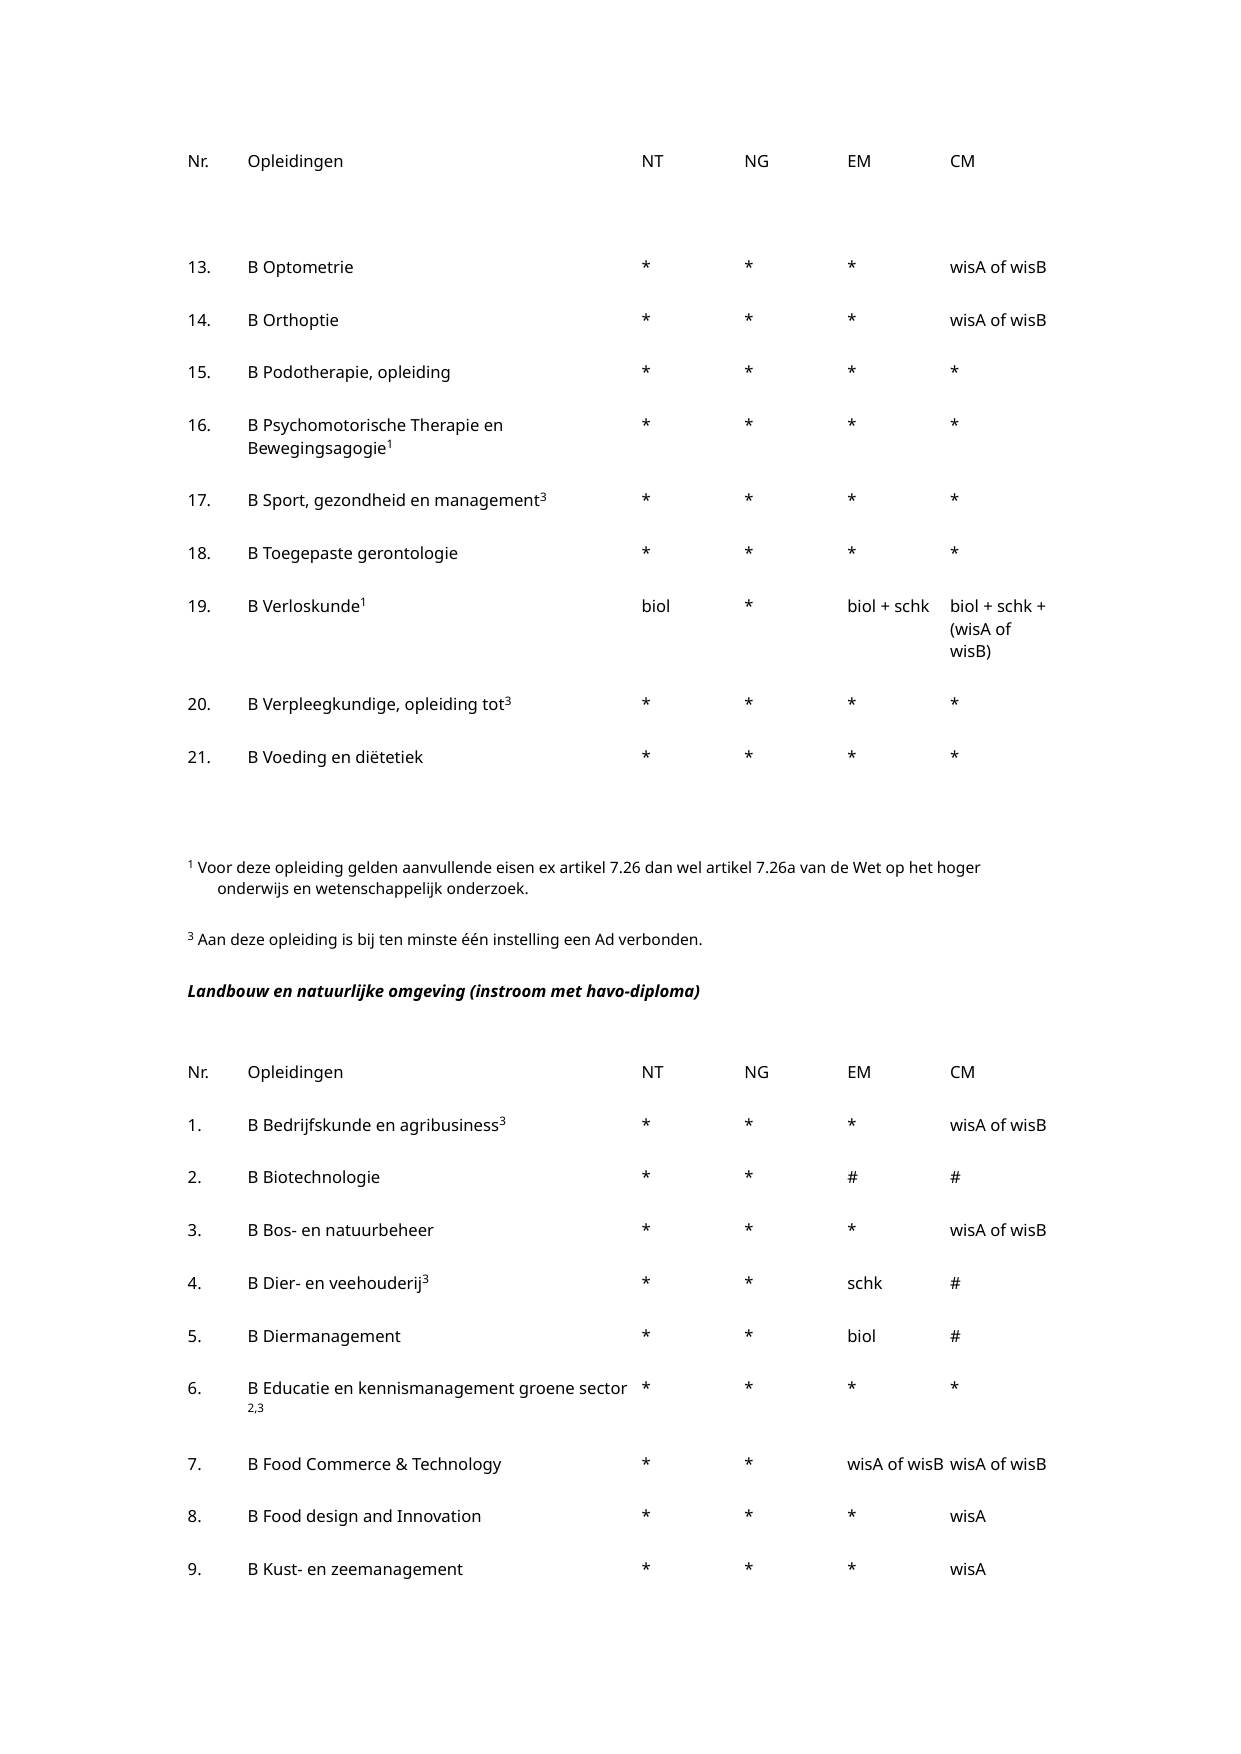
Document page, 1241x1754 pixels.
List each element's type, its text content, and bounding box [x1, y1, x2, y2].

table_cell * [641, 1272, 744, 1324]
table_cell B Dier- en veehouderij3 [248, 1272, 641, 1324]
table_cell B Optometrie [248, 255, 641, 308]
table_cell B Toegepaste gerontologie [248, 542, 641, 594]
table_cell biol [847, 1324, 950, 1377]
table_cell 6. [188, 1377, 247, 1452]
table_cell * [744, 1272, 847, 1324]
table_cell * [950, 361, 1053, 413]
table_cell 4. [188, 1272, 247, 1324]
table_cell * [847, 489, 950, 542]
table_cell 2. [188, 1166, 247, 1219]
table_cell * [950, 414, 1053, 489]
table_cell * [641, 1453, 744, 1505]
table_cell B Kust- en zeemanagement [248, 1558, 641, 1581]
table_cell wisA of wisB [847, 1453, 950, 1505]
table_header Opleidingen [248, 150, 641, 203]
table_cell 9. [188, 1558, 247, 1581]
table_cell 15. [188, 361, 247, 413]
table_header EM [847, 1061, 950, 1113]
table_header CM [950, 150, 1053, 203]
table_cell B Psychomotorische Therapie en Bewegingsagogie1 [248, 414, 641, 489]
table_cell * [641, 1219, 744, 1272]
table_cell * [744, 308, 847, 361]
table_header CM [950, 1061, 1053, 1113]
table_cell # [950, 1324, 1053, 1377]
table_cell * [641, 1558, 744, 1581]
table_cell 17. [188, 489, 247, 542]
table_cell 13. [188, 255, 247, 308]
table_header NG [744, 150, 847, 203]
table_cell biol + schk [847, 594, 950, 692]
table_header NT [641, 1061, 744, 1113]
table_cell # [950, 1272, 1053, 1324]
table_cell * [744, 1166, 847, 1219]
table_cell 3. [188, 1219, 247, 1272]
table_cell * [744, 414, 847, 489]
table_cell * [641, 308, 744, 361]
table_cell * [744, 489, 847, 542]
table_cell [188, 203, 247, 255]
table_cell * [950, 693, 1053, 745]
table_cell 8. [188, 1505, 247, 1558]
table_cell * [744, 594, 847, 692]
table_cell 20. [188, 693, 247, 745]
table_cell [641, 203, 744, 255]
table_cell 16. [188, 414, 247, 489]
table_cell B Verloskunde1 [248, 594, 641, 692]
table_cell [248, 203, 641, 255]
table_cell * [744, 1453, 847, 1505]
table_cell 19. [188, 594, 247, 692]
table_cell * [744, 1114, 847, 1166]
table_cell * [744, 542, 847, 594]
table_header NT [641, 150, 744, 203]
table_cell 18. [188, 542, 247, 594]
table_cell * [950, 745, 1053, 798]
table_cell * [847, 542, 950, 594]
table_cell biol [641, 594, 744, 692]
table_cell B Bedrijfskunde en agribusiness3 [248, 1114, 641, 1166]
table_cell * [641, 414, 744, 489]
table_cell B Educatie en kennismanagement groene sector 2,3 [248, 1377, 641, 1452]
table_cell * [950, 542, 1053, 594]
table_cell B Food design and Innovation [248, 1505, 641, 1558]
text 1 Voor deze opleiding gelden aanvullende eisen ex artikel 7.26 dan wel artikel 7.26a van de Wet op het hoger onderwijs en wetenschappelijk onderzoek. [187, 856, 1053, 899]
table_cell * [847, 693, 950, 745]
table_cell wisA of wisB [950, 255, 1053, 308]
table_cell * [847, 308, 950, 361]
table_cell * [744, 1219, 847, 1272]
table_cell * [847, 1377, 950, 1452]
table_cell * [744, 1324, 847, 1377]
table_cell * [744, 361, 847, 413]
table_cell wisA of wisB [950, 1114, 1053, 1166]
table_cell 5. [188, 1324, 247, 1377]
table_cell * [641, 542, 744, 594]
table_cell * [744, 1505, 847, 1558]
table_cell * [847, 1558, 950, 1581]
table_header EM [847, 150, 950, 203]
table_cell * [950, 489, 1053, 542]
table_cell 1. [188, 1114, 247, 1166]
table_cell * [641, 1377, 744, 1452]
table_cell B Sport, gezondheid en management3 [248, 489, 641, 542]
table_cell # [847, 1166, 950, 1219]
table_cell * [641, 1324, 744, 1377]
table_header Nr. [188, 150, 247, 203]
table_cell * [744, 255, 847, 308]
table_cell * [641, 1166, 744, 1219]
table_cell * [641, 693, 744, 745]
table_cell * [641, 1505, 744, 1558]
table_cell * [641, 255, 744, 308]
table_cell * [744, 693, 847, 745]
table_cell B Diermanagement [248, 1324, 641, 1377]
table_cell * [847, 361, 950, 413]
table_header Nr. [188, 1061, 247, 1113]
table_cell B Orthoptie [248, 308, 641, 361]
table_cell * [641, 489, 744, 542]
table_cell [950, 203, 1053, 255]
table_cell [847, 203, 950, 255]
table_cell biol + schk + (wisA of wisB) [950, 594, 1053, 692]
table_cell * [847, 255, 950, 308]
table_cell B Podotherapie, opleiding [248, 361, 641, 413]
table_cell * [950, 1377, 1053, 1452]
table_cell wisA of wisB [950, 1219, 1053, 1272]
table_cell wisA of wisB [950, 308, 1053, 361]
table_cell [744, 203, 847, 255]
table_cell * [847, 414, 950, 489]
table_cell * [641, 745, 744, 798]
table_header Opleidingen [248, 1061, 641, 1113]
table_cell * [744, 745, 847, 798]
table_cell wisA [950, 1505, 1053, 1558]
table_cell wisA of wisB [950, 1453, 1053, 1505]
table_cell * [744, 1558, 847, 1581]
table_cell * [847, 745, 950, 798]
table_cell * [847, 1505, 950, 1558]
table_cell B Voeding en diëtetiek [248, 745, 641, 798]
table_cell schk [847, 1272, 950, 1324]
table_cell 7. [188, 1453, 247, 1505]
table_cell * [847, 1219, 950, 1272]
text 3 Aan deze opleiding is bij ten minste één instelling een Ad verbonden. [187, 929, 1053, 950]
table_cell B Food Commerce & Technology [248, 1453, 641, 1505]
table_cell B Biotechnologie [248, 1166, 641, 1219]
table_cell # [950, 1166, 1053, 1219]
table_cell B Verpleegkundige, opleiding tot3 [248, 693, 641, 745]
table_cell wisA [950, 1558, 1053, 1581]
table_cell * [847, 1114, 950, 1166]
table_cell * [641, 1114, 744, 1166]
table_cell * [641, 361, 744, 413]
table_cell * [744, 1377, 847, 1452]
table_cell 21. [188, 745, 247, 798]
table_cell B Bos- en natuurbeheer [248, 1219, 641, 1272]
table_header NG [744, 1061, 847, 1113]
table_cell 14. [188, 308, 247, 361]
text Landbouw en natuurlijke omgeving (instroom met havo-diploma) [187, 980, 1053, 1003]
